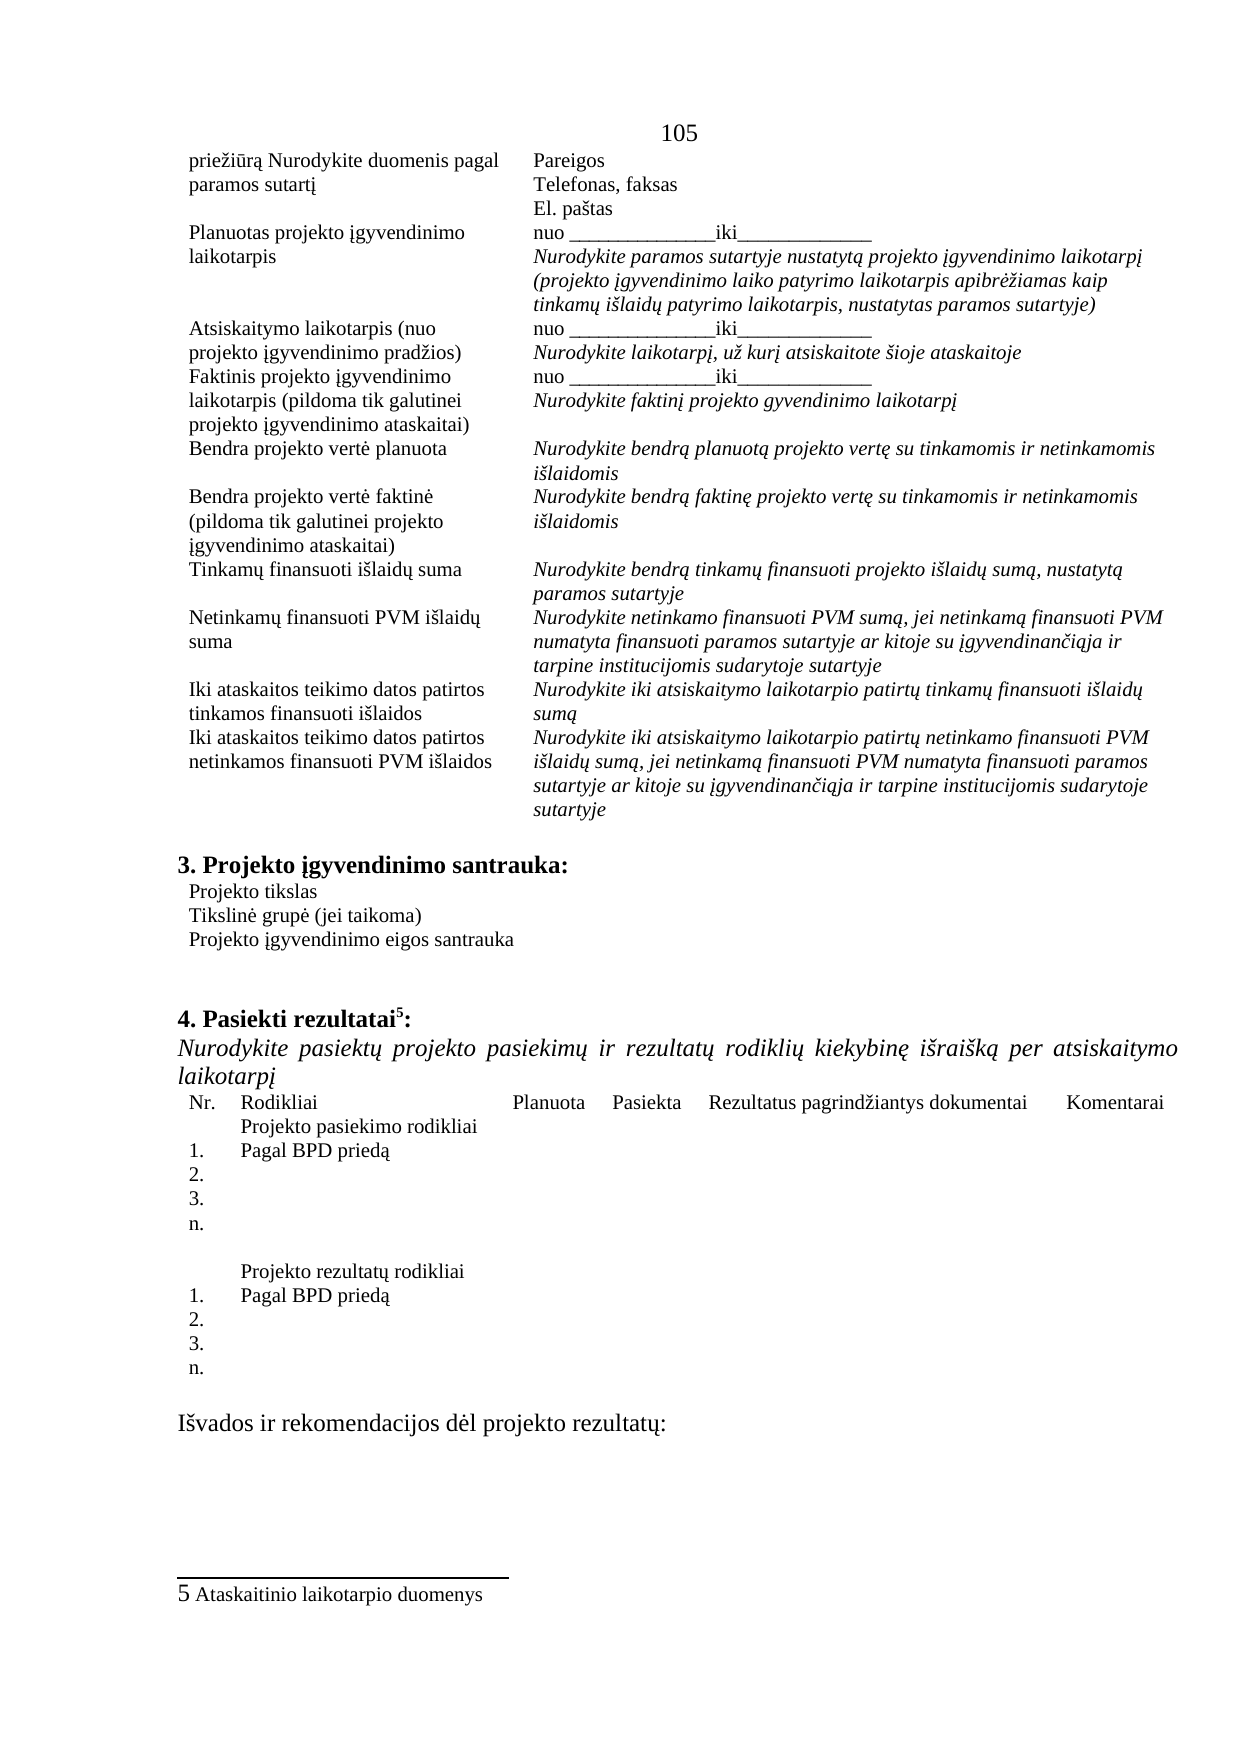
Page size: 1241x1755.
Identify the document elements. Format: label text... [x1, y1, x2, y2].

table_cell nuo iki Nurodykite laikotarpį, už kurį atsiskaitote šioje ataskaitoje [522, 316, 1181, 364]
table_cell Pagal BPD priedą [229, 1138, 501, 1162]
table_cell [601, 1210, 697, 1234]
table_cell [229, 1235, 501, 1258]
table_cell Telefonas, faksas [522, 172, 765, 196]
table_cell [601, 1307, 697, 1331]
table_cell [697, 1283, 1055, 1307]
table_cell [1055, 1186, 1181, 1210]
table_cell Tinkamų finansuoti išlaidų suma [177, 557, 522, 605]
table_cell Nurodykite iki atsiskaitymo laikotarpio patirtų tinkamų finansuoti išlaidų sumą [522, 677, 1181, 725]
text 4. Pasiekti rezultatai: [177, 1004, 1181, 1033]
table_cell [229, 1355, 501, 1379]
table_cell [229, 1186, 501, 1210]
table_cell [601, 1283, 697, 1307]
table_cell [697, 1186, 1055, 1210]
table_cell [601, 1331, 697, 1355]
table_cell Pagal BPD priedą [229, 1283, 501, 1307]
table_cell [697, 1259, 1055, 1283]
table_cell [697, 1235, 1055, 1258]
table_cell [697, 1331, 1055, 1355]
table_header Komentarai [1055, 1090, 1181, 1114]
table_cell [601, 1235, 697, 1258]
table_cell nuo iki Nurodykite faktinį projekto gyvendinimo laikotarpį [522, 364, 1181, 436]
table_cell Nurodykite bendrą faktinę projekto vertę su tinkamomis ir netinkamomis išlaidomis [522, 485, 1181, 557]
table_cell El. paštas [522, 196, 765, 220]
table_cell [1055, 1331, 1181, 1355]
table_cell Bendra projekto vertė planuota [177, 436, 522, 484]
table_cell 3. [177, 1331, 229, 1355]
table_cell [601, 1355, 697, 1379]
table_cell [1055, 1210, 1181, 1234]
table_cell Planuotas projekto įgyvendinimo laikotarpis [177, 220, 522, 316]
table_cell [501, 1138, 601, 1162]
table_cell [501, 1259, 601, 1283]
table_cell [765, 148, 1181, 172]
table_cell Nurodykite netinkamo finansuoti PVM sumą, jei netinkamą finansuoti PVM numatyta finansuoti paramos sutartyje ar kitoje su įgyvendinančiąja ir tarpine institucijomis sudarytoje sutartyje [522, 605, 1181, 677]
table_cell [697, 1162, 1055, 1186]
table_cell [229, 1162, 501, 1186]
table_header Planuota [501, 1090, 601, 1114]
table_header Rodikliai [229, 1090, 501, 1114]
table_cell [1055, 1114, 1181, 1138]
text Išvados ir rekomendacijos dėl projekto rezultatų: [177, 1408, 1181, 1436]
table_cell [601, 1138, 697, 1162]
table_cell [501, 1235, 601, 1258]
table_cell [697, 1307, 1055, 1331]
table_cell [1055, 1307, 1181, 1331]
table_cell [1055, 1162, 1181, 1186]
table_cell [697, 1355, 1055, 1379]
table_cell [765, 172, 1181, 196]
table_cell n. [177, 1355, 229, 1379]
table_header Nr. [177, 1090, 229, 1114]
table_header Projekto tikslas Tikslinė grupė (jei taikoma) Projekto įgyvendinimo eigos santrauka [177, 879, 1181, 975]
table_cell priežiūrą Nurodykite duomenis pagal paramos sutartį [177, 148, 522, 220]
table_cell Projekto rezultatų rodikliai [229, 1259, 501, 1283]
table_cell [501, 1210, 601, 1234]
table_cell [601, 1186, 697, 1210]
table_cell nuo iki Nurodykite paramos sutartyje nustatytą projekto įgyvendinimo laikotarpį (projekto įgyvendinimo laiko patyrimo laikotarpis apibrėžiamas kaip tinkamų išlaidų patyrimo laikotarpis, nustatytas paramos sutartyje) [522, 220, 1181, 316]
table_cell [697, 1138, 1055, 1162]
table_cell Iki ataskaitos teikimo datos patirtos tinkamos finansuoti išlaidos [177, 677, 522, 725]
table_cell Netinkamų finansuoti PVM išlaidų suma [177, 605, 522, 677]
table_header Pasiekta [601, 1090, 697, 1114]
table_cell [1055, 1138, 1181, 1162]
table_cell Iki ataskaitos teikimo datos patirtos netinkamos finansuoti PVM išlaidos [177, 725, 522, 821]
table_header Rezultatus pagrindžiantys dokumentai [697, 1090, 1055, 1114]
table_cell Atsiskaitymo laikotarpis (nuo projekto įgyvendinimo pradžios) [177, 316, 522, 364]
table_cell [501, 1283, 601, 1307]
table_cell 1. [177, 1283, 229, 1307]
table_cell 1. [177, 1138, 229, 1162]
table_cell Faktinis projekto įgyvendinimo laikotarpis (pildoma tik galutinei projekto įgyvendinimo ataskaitai) [177, 364, 522, 436]
table_cell [229, 1307, 501, 1331]
table_cell Nurodykite bendrą planuotą projekto vertę su tinkamomis ir netinkamomis išlaidomis [522, 436, 1181, 484]
table_cell Projekto pasiekimo rodikliai [229, 1114, 501, 1138]
table_cell [229, 1210, 501, 1234]
text Nurodykite pasiektų projekto pasiekimų ir rezultatų rodiklių kiekybinę išraišką per atsiskaitymo laikotarpį [177, 1033, 1181, 1090]
text 3. Projekto įgyvendinimo santrauka: [177, 850, 1181, 879]
table_cell [1055, 1235, 1181, 1258]
table_cell [501, 1355, 601, 1379]
table_cell [601, 1114, 697, 1138]
table_cell [1055, 1355, 1181, 1379]
table_cell [229, 1331, 501, 1355]
table_cell [501, 1331, 601, 1355]
table_cell 2. [177, 1307, 229, 1331]
table_cell [501, 1186, 601, 1210]
table_cell [177, 1259, 229, 1283]
table_cell [177, 1235, 229, 1258]
table_cell [697, 1114, 1055, 1138]
table_cell Bendra projekto vertė faktinė (pildoma tik galutinei projekto įgyvendinimo ataskaitai) [177, 485, 522, 557]
table_cell Nurodykite bendrą tinkamų finansuoti projekto išlaidų sumą, nustatytą paramos sutartyje [522, 557, 1181, 605]
table_cell 2. [177, 1162, 229, 1186]
table_cell [601, 1162, 697, 1186]
table_cell [697, 1210, 1055, 1234]
table_cell [501, 1114, 601, 1138]
table_cell 3. [177, 1186, 229, 1210]
text Ataskaitinio laikotarpio duomenys [177, 1578, 1181, 1606]
table_cell Pareigos [522, 148, 765, 172]
table_cell [601, 1259, 697, 1283]
table_cell [1055, 1259, 1181, 1283]
table_cell [177, 1114, 229, 1138]
table_cell Nurodykite iki atsiskaitymo laikotarpio patirtų netinkamo finansuoti PVM išlaidų sumą, jei netinkamą finansuoti PVM numatyta finansuoti paramos sutartyje ar kitoje su įgyvendinančiąja ir tarpine institucijomis sudarytoje sutartyje [522, 725, 1181, 821]
table_cell [765, 196, 1181, 220]
table_cell [501, 1162, 601, 1186]
table_cell [1055, 1283, 1181, 1307]
table_cell [501, 1307, 601, 1331]
table_cell n. [177, 1210, 229, 1234]
